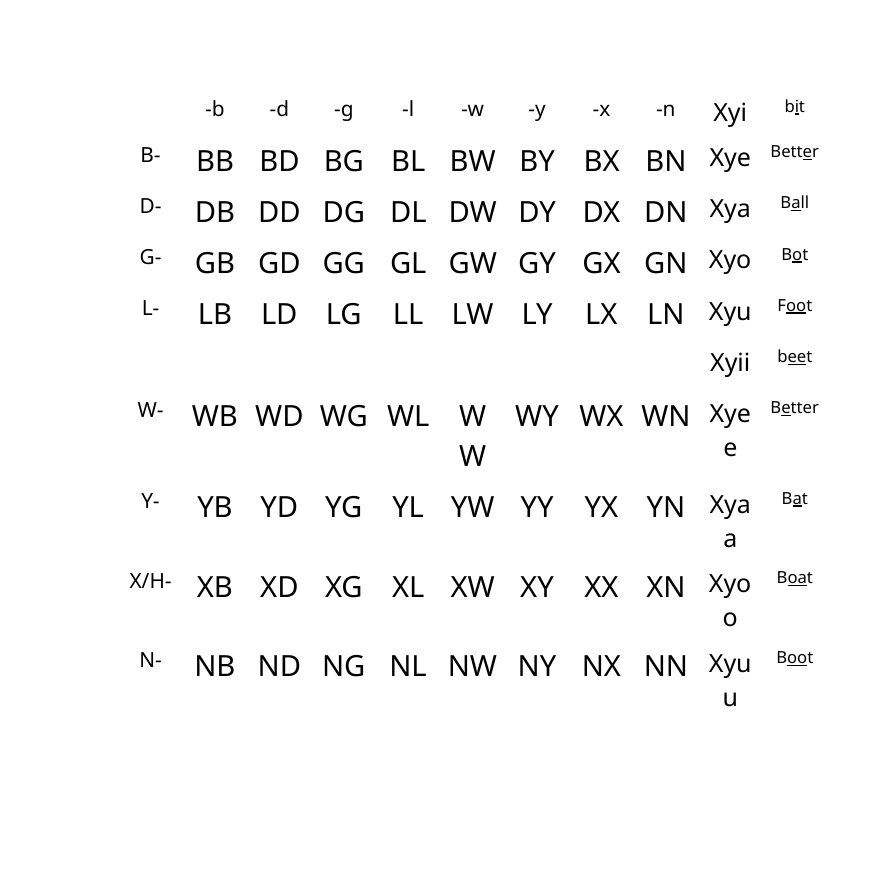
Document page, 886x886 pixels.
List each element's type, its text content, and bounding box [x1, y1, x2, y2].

table_header Xyi [698, 89, 762, 134]
table_cell [569, 339, 633, 390]
table_cell XX [569, 560, 633, 640]
table_cell Ball [762, 185, 827, 236]
table_cell WD [247, 390, 311, 481]
table_cell DB [183, 185, 247, 236]
table_cell NW [440, 640, 504, 719]
table_cell YB [183, 481, 247, 560]
table_cell LY [505, 288, 569, 339]
table_cell BL [376, 134, 440, 185]
table_cell Xyu [698, 288, 762, 339]
table_cell YD [247, 481, 311, 560]
table_cell YN [634, 481, 698, 560]
table_cell DG [311, 185, 376, 236]
table_cell LB [183, 288, 247, 339]
table_cell LL [376, 288, 440, 339]
table_cell Xyuu [698, 640, 762, 719]
table_cell XB [183, 560, 247, 640]
table_cell LW [440, 288, 504, 339]
table_cell [440, 339, 504, 390]
table_header -b [183, 89, 247, 134]
table_cell GW [440, 236, 504, 287]
table_cell LN [634, 288, 698, 339]
table_cell BB [183, 134, 247, 185]
table_cell Foot [762, 288, 827, 339]
table_cell BD [247, 134, 311, 185]
table_cell Boot [762, 640, 827, 719]
table_cell L- [118, 288, 182, 339]
table_cell W- [118, 390, 182, 481]
table_cell GB [183, 236, 247, 287]
table_cell DD [247, 185, 311, 236]
table_cell [183, 339, 247, 390]
table_cell Xyaa [698, 481, 762, 560]
table_cell [118, 339, 182, 390]
table_cell Bot [762, 236, 827, 287]
table_cell Boat [762, 560, 827, 640]
table_cell XL [376, 560, 440, 640]
table_cell Xya [698, 185, 762, 236]
table_cell LD [247, 288, 311, 339]
table_cell WY [505, 390, 569, 481]
table_cell Xyee [698, 390, 762, 481]
table_cell GX [569, 236, 633, 287]
table_cell GN [634, 236, 698, 287]
table_cell [247, 339, 311, 390]
table_cell DL [376, 185, 440, 236]
table_header -y [505, 89, 569, 134]
table_cell DX [569, 185, 633, 236]
table_cell Better [762, 390, 827, 481]
table_cell Xye [698, 134, 762, 185]
table_cell X/H- [118, 560, 182, 640]
table_cell XY [505, 560, 569, 640]
table_cell [311, 339, 376, 390]
table_cell ND [247, 640, 311, 719]
table_cell Y- [118, 481, 182, 560]
table_cell WX [569, 390, 633, 481]
table_cell WW [440, 390, 504, 481]
table_cell NL [376, 640, 440, 719]
table_cell BN [634, 134, 698, 185]
table_cell NB [183, 640, 247, 719]
table_cell Xyo [698, 236, 762, 287]
table_cell GY [505, 236, 569, 287]
table_cell [634, 339, 698, 390]
table_header -w [440, 89, 504, 134]
table_cell [376, 339, 440, 390]
table_header -n [634, 89, 698, 134]
table_cell WG [311, 390, 376, 481]
table_header -l [376, 89, 440, 134]
table_cell G- [118, 236, 182, 287]
table_header -x [569, 89, 633, 134]
table_cell N- [118, 640, 182, 719]
table_cell LX [569, 288, 633, 339]
table_header [118, 89, 182, 134]
table_cell BG [311, 134, 376, 185]
table_cell NY [505, 640, 569, 719]
table_cell D- [118, 185, 182, 236]
table_cell Xyoo [698, 560, 762, 640]
table_cell WN [634, 390, 698, 481]
table_cell Bat [762, 481, 827, 560]
table_cell B- [118, 134, 182, 185]
table_cell NN [634, 640, 698, 719]
table_cell XD [247, 560, 311, 640]
table_cell beet [762, 339, 827, 390]
table_cell DW [440, 185, 504, 236]
table_cell BY [505, 134, 569, 185]
table_cell BW [440, 134, 504, 185]
table_cell XN [634, 560, 698, 640]
table_cell WB [183, 390, 247, 481]
table_cell GL [376, 236, 440, 287]
table_cell BX [569, 134, 633, 185]
table_header -d [247, 89, 311, 134]
table_cell YG [311, 481, 376, 560]
table_cell [505, 339, 569, 390]
table_cell DN [634, 185, 698, 236]
table_cell DY [505, 185, 569, 236]
table_cell YL [376, 481, 440, 560]
table_cell NX [569, 640, 633, 719]
table_cell GG [311, 236, 376, 287]
table_cell WL [376, 390, 440, 481]
table_cell XW [440, 560, 504, 640]
table_cell NG [311, 640, 376, 719]
table_cell Xyii [698, 339, 762, 390]
table_header -g [311, 89, 376, 134]
table_cell GD [247, 236, 311, 287]
table_cell LG [311, 288, 376, 339]
table_cell YY [505, 481, 569, 560]
table_cell YW [440, 481, 504, 560]
table_cell XG [311, 560, 376, 640]
table_cell Better [762, 134, 827, 185]
table_header bit [762, 89, 827, 134]
table_cell YX [569, 481, 633, 560]
